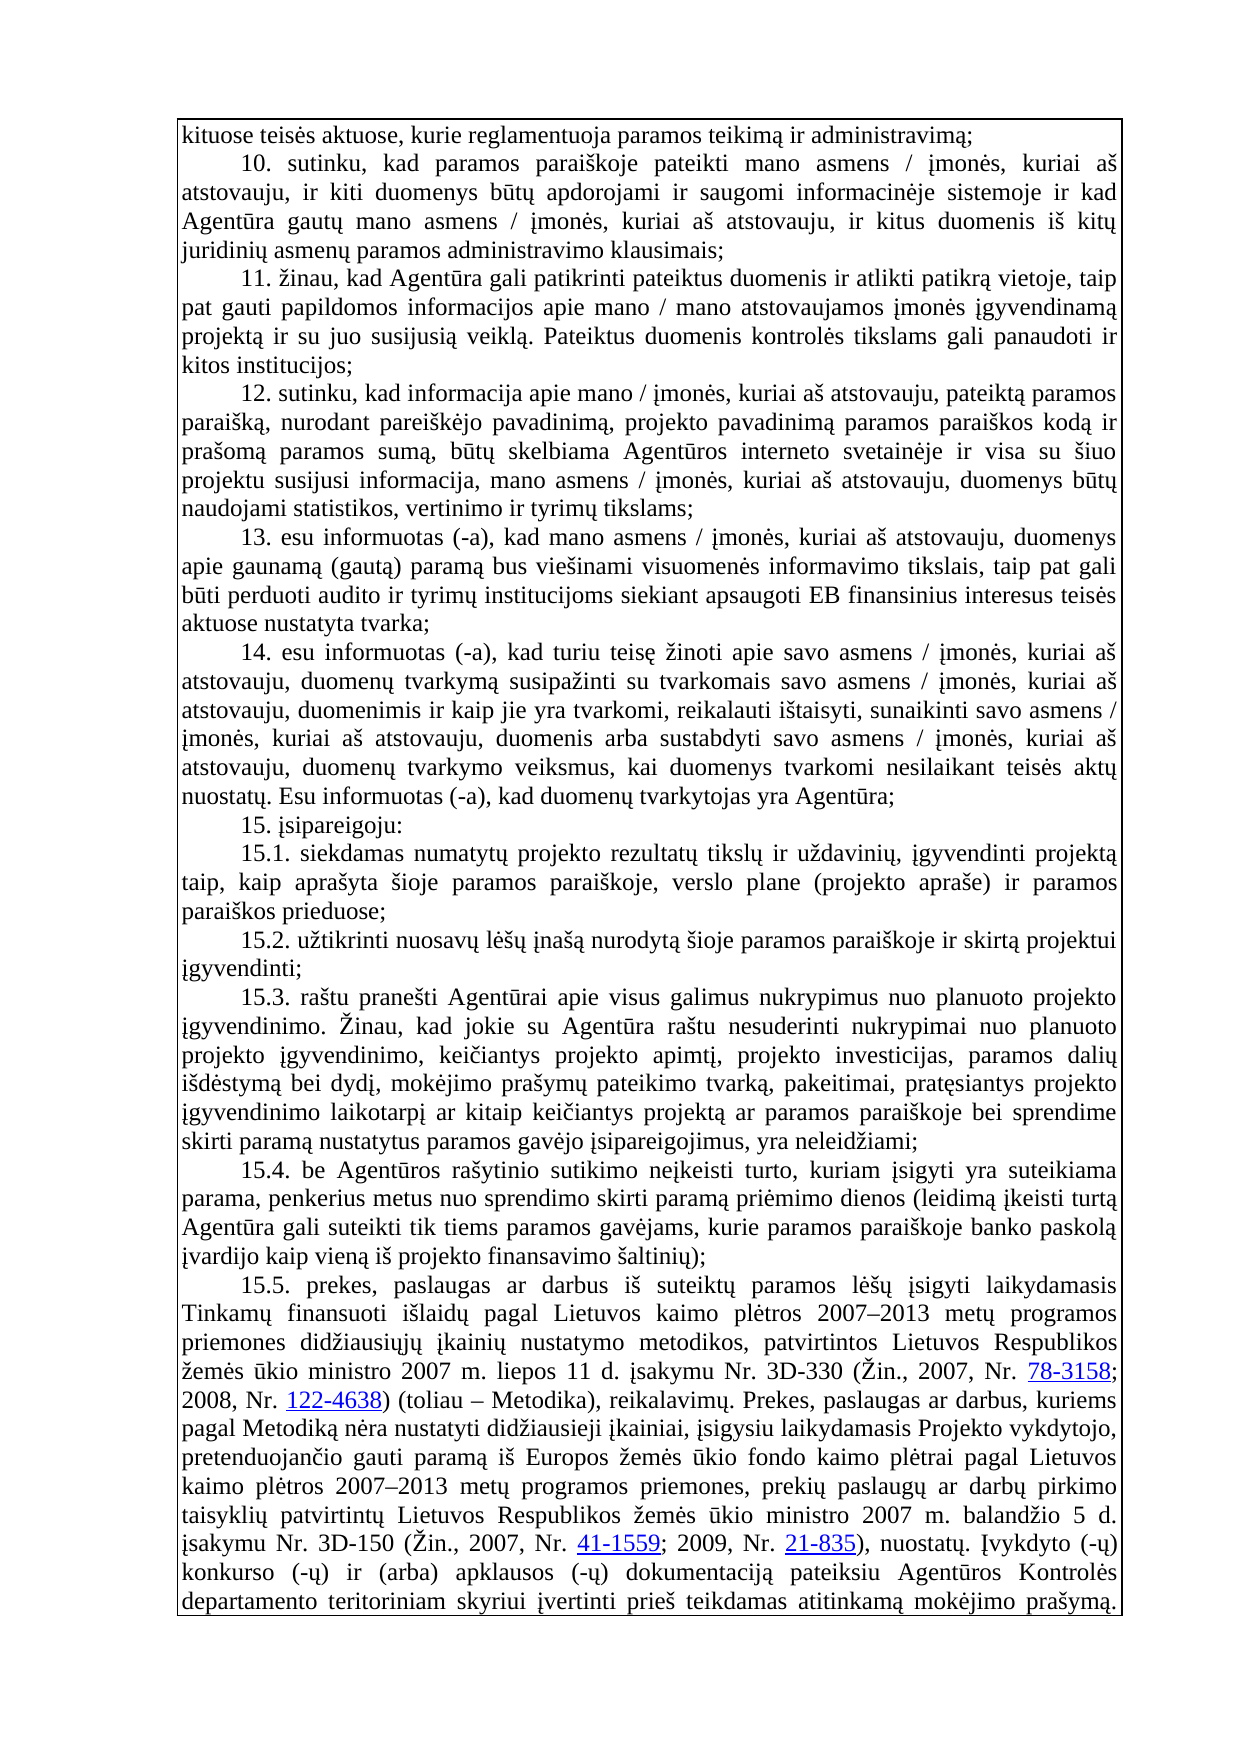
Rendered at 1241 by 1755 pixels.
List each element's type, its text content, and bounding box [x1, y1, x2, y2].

table_header kituose teisės aktuose, kurie reglamentuoja paramos teikimą ir administravimą; 10. sutinku, kad paramos paraiškoje pateikti mano asmens / įmonės, kuriai aš atstovauju, ir kiti duomenys būtų apdorojami ir saugomi informacinėje sistemoje ir kad Agentūra gautų mano asmens / įmonės, kuriai aš atstovauju, ir kitus duomenis iš kitų juridinių asmenų paramos administravimo klausimais; 11. žinau, kad Agentūra gali patikrinti pateiktus duomenis ir atlikti patikrą vietoje, taip pat gauti papildomos informacijos apie mano / mano atstovaujamos įmonės įgyvendinamą projektą ir su juo susijusią veiklą. Pateiktus duomenis kontrolės tikslams gali panaudoti ir kitos institucijos; 12. sutinku, kad informacija apie mano / įmonės, kuriai aš atstovauju, pateiktą paramos paraišką, nurodant pareiškėjo pavadinimą, projekto pavadinimą paramos paraiškos kodą ir prašomą paramos sumą, būtų skelbiama Agentūros interneto svetainėje ir visa su šiuo projektu susijusi informacija, mano asmens / įmonės, kuriai aš atstovauju, duomenys būtų naudojami statistikos, vertinimo ir tyrimų tikslams; 13. esu informuotas (-a), kad mano asmens / įmonės, kuriai aš atstovauju, duomenys apie gaunamą (gautą) paramą bus viešinami visuomenės informavimo tikslais, taip pat gali būti perduoti audito ir tyrimų institucijoms siekiant apsaugoti EB finansinius interesus teisės aktuose nustatyta tvarka; 14. esu informuotas (-a), kad turiu teisę žinoti apie savo asmens / įmonės, kuriai aš atstovauju, duomenų tvarkymą susipažinti su tvarkomais savo asmens / įmonės, kuriai aš atstovauju, duomenimis ir kaip jie yra tvarkomi, reikalauti ištaisyti, sunaikinti savo asmens / įmonės, kuriai aš atstovauju, duomenis arba sustabdyti savo asmens / įmonės, kuriai aš atstovauju, duomenų tvarkymo veiksmus, kai duomenys tvarkomi nesilaikant teisės aktų nuostatų. Esu informuotas (-a), kad duomenų tvarkytojas yra Agentūra; 15. įsipareigoju: 15.1. siekdamas numatytų projekto rezultatų tikslų ir uždavinių, įgyvendinti projektą taip, kaip aprašyta šioje paramos paraiškoje, verslo plane (projekto apraše) ir paramos paraiškos prieduose; 15.2. užtikrinti nuosavų lėšų įnašą nurodytą šioje paramos paraiškoje ir skirtą projektui įgyvendinti; 15.3. raštu pranešti Agentūrai apie visus galimus nukrypimus nuo planuoto projekto įgyvendinimo. Žinau, kad jokie su Agentūra raštu nesuderinti nukrypimai nuo planuoto projekto įgyvendinimo, keičiantys projekto apimtį, projekto investicijas, paramos dalių išdėstymą bei dydį, mokėjimo prašymų pateikimo tvarką, pakeitimai, pratęsiantys projekto įgyvendinimo laikotarpį ar kitaip keičiantys projektą ar paramos paraiškoje bei sprendime skirti paramą nustatytus paramos gavėjo įsipareigojimus, yra neleidžiami; 15.4. be Agentūros rašytinio sutikimo neįkeisti turto, kuriam įsigyti yra suteikiama parama, penkerius metus nuo sprendimo skirti paramą priėmimo dienos (leidimą įkeisti turtą Agentūra gali suteikti tik tiems paramos gavėjams, kurie paramos paraiškoje banko paskolą įvardijo kaip vieną iš projekto finansavimo šaltinių); 15.5. prekes, paslaugas ar darbus iš suteiktų paramos lėšų įsigyti laikydamasis Tinkamų finansuoti išlaidų pagal Lietuvos kaimo plėtros 2007–2013 metų programos priemones didžiausiųjų įkainių nustatymo metodikos, patvirtintos Lietuvos Respublikos žemės ūkio ministro 2007 m. liepos 11 d. įsakymu Nr. 3D-330 (Žin., 2007, Nr. 78-3158; 2008, Nr. 122-4638) (toliau – Metodika), reikalavimų. Prekes, paslaugas ar darbus, kuriems pagal Metodiką nėra nustatyti didžiausieji įkainiai, įsigysiu laikydamasis Projekto vykdytojo, pretenduojančio gauti paramą iš Europos žemės ūkio fondo kaimo plėtrai pagal Lietuvos kaimo plėtros 2007–2013 metų programos priemones, prekių paslaugų ar darbų pirkimo taisyklių patvirtintų Lietuvos Respublikos žemės ūkio ministro 2007 m. balandžio 5 d. įsakymu Nr. 3D-150 (Žin., 2007, Nr. 41-1559; 2009, Nr. 21-835), nuostatų. Įvykdyto (-ų) konkurso (-ų) ir (arba) apklausos (-ų) dokumentaciją pateiksiu Agentūros Kontrolės departamento teritoriniam skyriui įvertinti prieš teikdamas atitinkamą mokėjimo prašymą. [178, 120, 1121, 1615]
